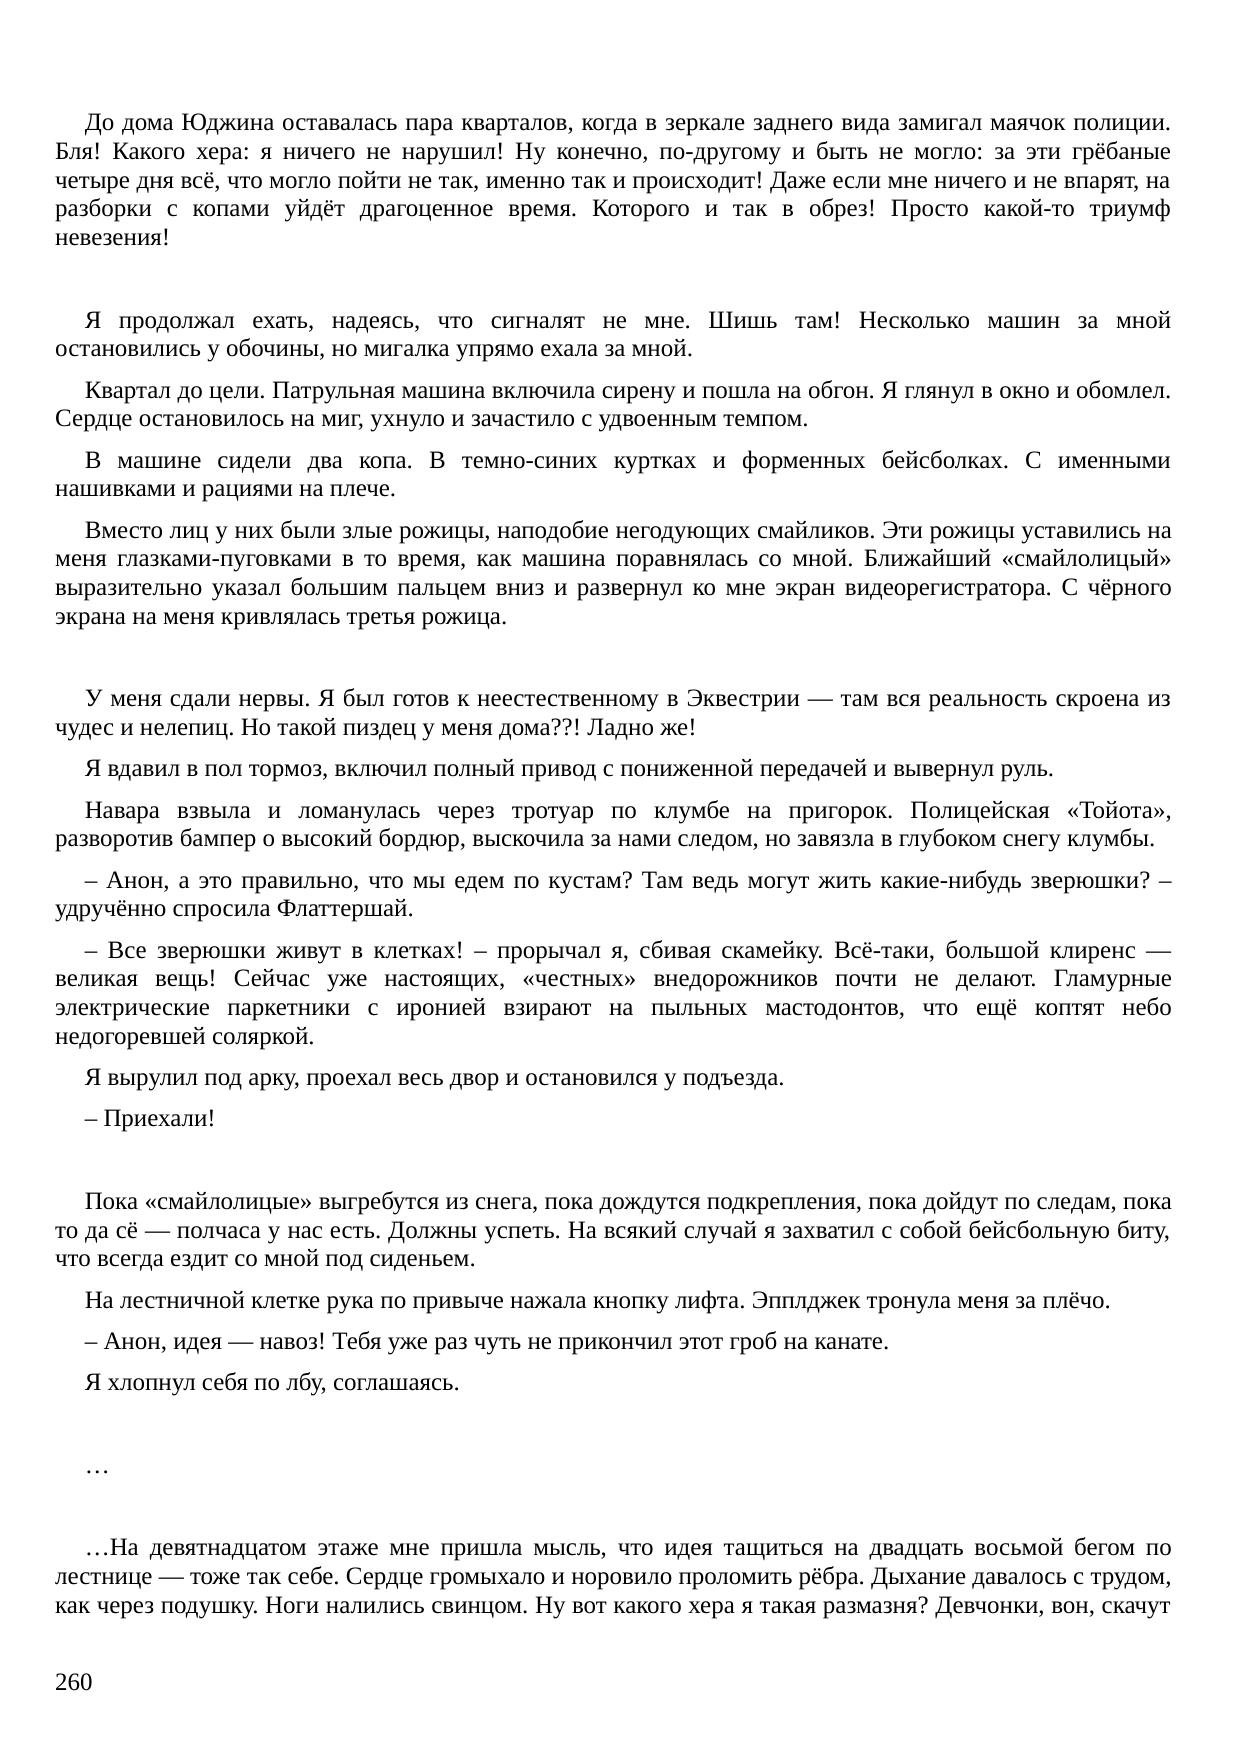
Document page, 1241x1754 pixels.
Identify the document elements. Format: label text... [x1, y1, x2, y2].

text – Анон, а это правильно, что мы едем по кустам? Там ведь могут жить какие-нибудь зверюшки? – удручённо спросила Флаттершай. [55, 865, 1173, 922]
text У меня сдали нервы. Я был готов к неестественному в Эквестрии — там вся реальность скроена из чудес и нелепиц. Но такой пиздец у меня дома??! Ладно же! [55, 683, 1173, 741]
text Навара взвыла и ломанулась через тротуар по клумбе на пригорок. Полицейская «Тойота», разворотив бампер о высокий бордюр, выскочила за нами следом, но завязла в глубоком снегу клумбы. [55, 795, 1173, 852]
text Я хлопнул себя по лбу, соглашаясь. [55, 1367, 1173, 1396]
text Пока «смайлолицые» выгребутся из снега, пока дождутся подкрепления, пока дойдут по следам, пока то да сё — полчаса у нас есть. Должны успеть. На всякий случай я захватил с собой бейсбольную биту, что всегда ездит со мной под сиденьем. [55, 1186, 1173, 1272]
text …На девятнадцатом этаже мне пришла мысль, что идея тащиться на двадцать восьмой бегом по лестнице — тоже так себе. Сердце громыхало и норовило проломить рёбра. Дыхание давалось с трудом, как через подушку. Ноги налились свинцом. Ну вот какого хера я такая размазня? Девчонки, вон, скачут [55, 1532, 1173, 1618]
text Я вдавил в пол тормоз, включил полный привод с пониженной передачей и вывернул руль. [55, 753, 1173, 782]
text – Приехали! [55, 1103, 1173, 1132]
text Я продолжал ехать, надеясь, что сигналят не мне. Шишь там! Несколько машин за мной остановились у обочины, но мигалка упрямо ехала за мной. [55, 305, 1173, 362]
text Я вырулил под арку, проехал весь двор и остановился у подъезда. [55, 1062, 1173, 1091]
text … [55, 1450, 1173, 1478]
text Вместо лиц у них были злые рожицы, наподобие негодующих смайликов. Эти рожицы уставились на меня глазками-пуговками в то время, как машина поравнялась со мной. Ближайший «смайлолицый» выразительно указал большим пальцем вниз и развернул ко мне экран видеорегистратора. С чёрного экрана на меня кривлялась третья рожица. [55, 515, 1173, 630]
text – Анон, идея — навоз! Тебя уже раз чуть не прикончил этот гроб на канате. [55, 1326, 1173, 1355]
text Квартал до цели. Патрульная машина включила сирену и пошла на обгон. Я глянул в окно и обомлел. Сердце остановилось на миг, ухнуло и зачастило с удвоенным темпом. [55, 375, 1173, 432]
text На лестничной клетке рука по привыче нажала кнопку лифта. Эпплджек тронула меня за плёчо. [55, 1285, 1173, 1313]
text В машине сидели два копа. В темно-синих куртках и форменных бейсболках. С именными нашивками и рациями на плече. [55, 445, 1173, 502]
text – Все зверюшки живут в клетках! – прорычал я, сбивая скамейку. Всё-таки, большой клиренс — великая вещь! Сейчас уже настоящих, «честных» внедорожников почти не делают. Гламурные электрические паркетники с иронией взирают на пыльных мастодонтов, что ещё коптят небо недогоревшей соляркой. [55, 935, 1173, 1050]
text До дома Юджина оставалась пара кварталов, когда в зеркале заднего вида замигал маячок полиции. Бля! Какого хера: я ничего не нарушил! Ну конечно, по-другому и быть не могло: за эти грёбаные четыре дня всё, что могло пойти не так, именно так и происходит! Даже если мне ничего и не впарят, на разборки с копами уйдёт драгоценное время. Которого и так в обрез! Просто какой-то триумф невезения! [55, 107, 1173, 251]
